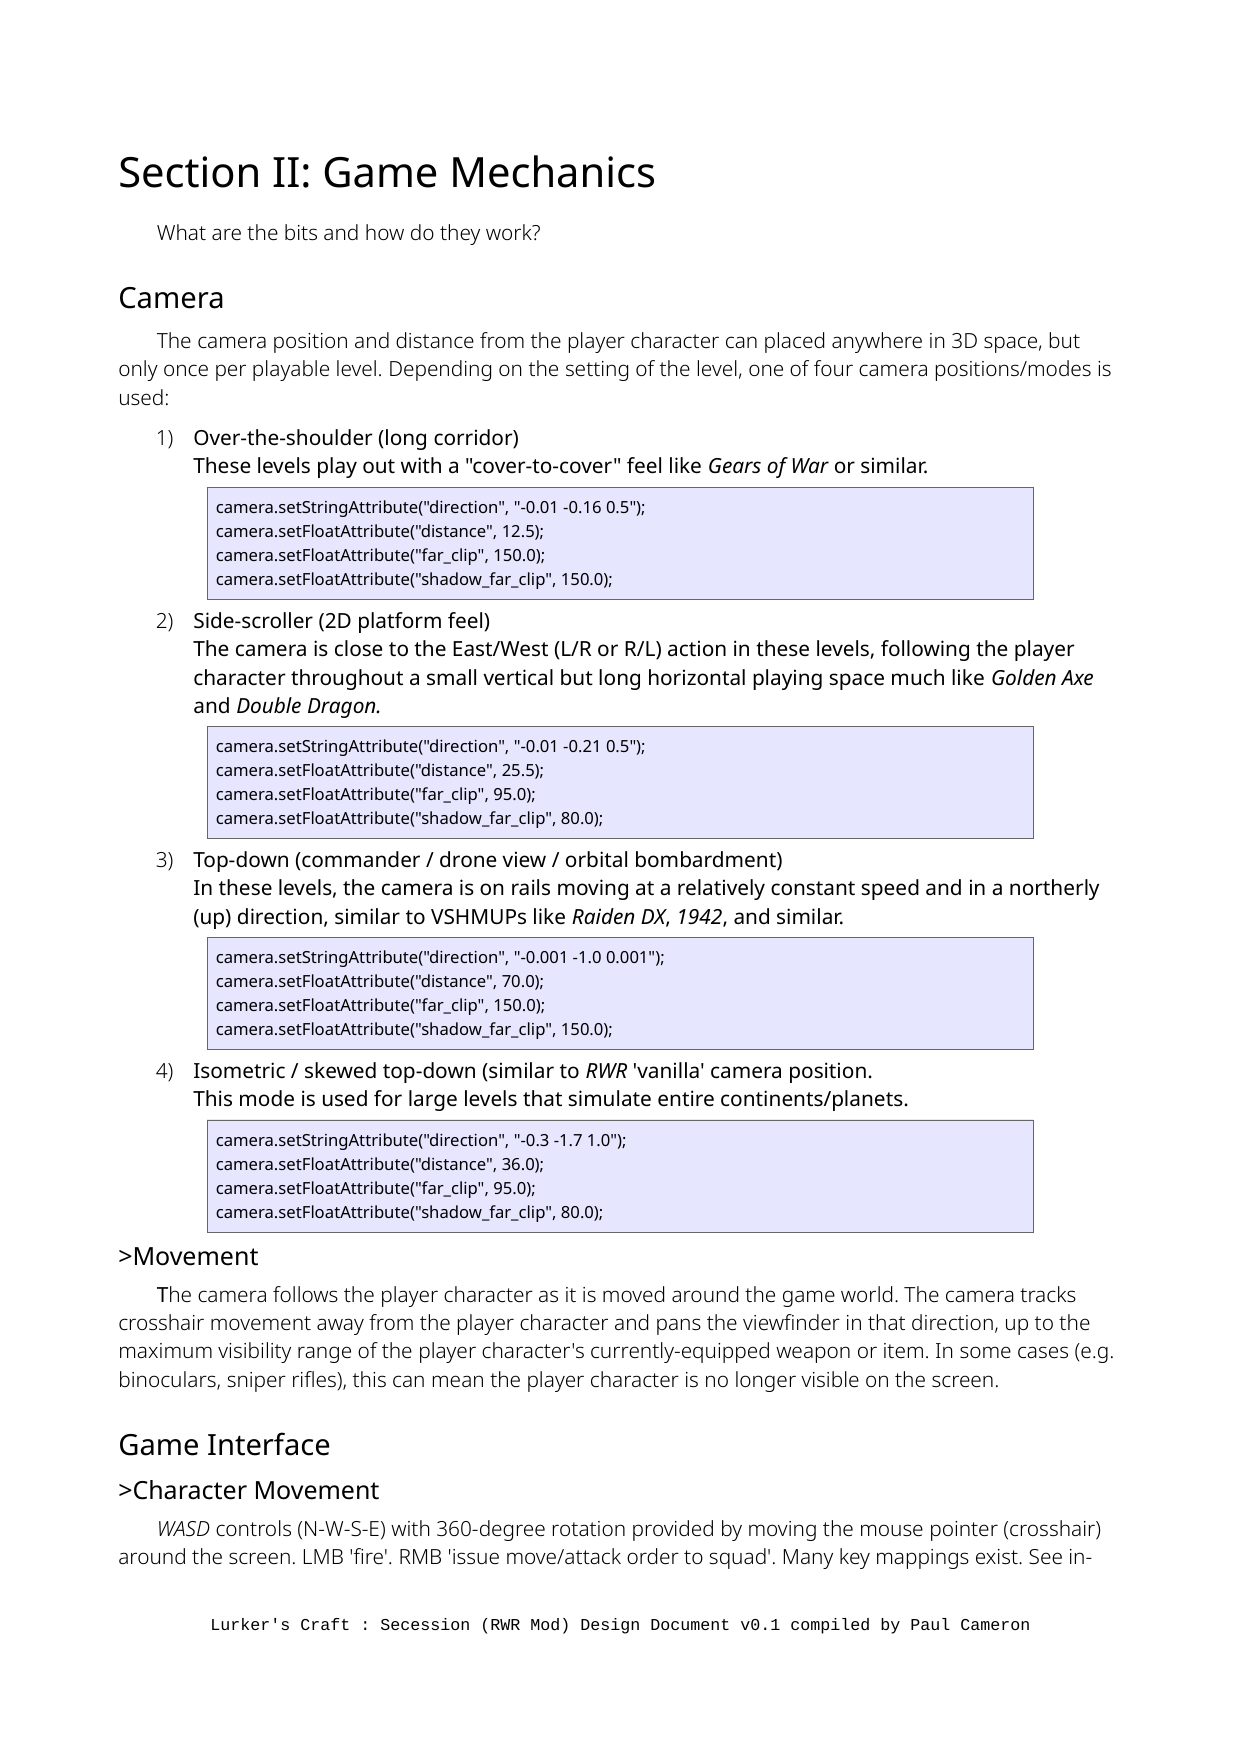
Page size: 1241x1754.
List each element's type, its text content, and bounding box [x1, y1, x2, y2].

text camera.setFloatAttribute("shadow_far_clip", 80.0); [208, 1191, 1033, 1232]
text What are the bits and how do they work? [118, 218, 1122, 247]
list Over-the-shoulder (long corridor) These levels play out with a "cover-to-cover" feel like Gears of War or similar. [156, 423, 1122, 480]
text camera.setFloatAttribute("far_clip", 95.0); [208, 1167, 1033, 1191]
subtitle Camera [118, 277, 1122, 317]
text camera.setStringAttribute("direction", "-0.01 -0.21 0.5"); [208, 727, 1033, 750]
text camera.setFloatAttribute("distance", 70.0); [208, 961, 1033, 985]
text camera.setStringAttribute("direction", "-0.01 -0.16 0.5"); [208, 488, 1033, 511]
text The camera follows the player character as it is moved around the game world. The camera tracks crosshair movement away from the player character and pans the viewfinder in that direction, up to the maximum visibility range of the player character's currently-equipped weapon or item. In some cases (e.g. binoculars, sniper rifles), this can mean the player character is no longer visible on the screen. [118, 1280, 1122, 1393]
subtitle >Character Movement [118, 1473, 1122, 1507]
text camera.setStringAttribute("direction", "-0.001 -1.0 0.001"); [208, 938, 1033, 961]
text camera.setFloatAttribute("distance", 36.0); [208, 1143, 1033, 1167]
list Isometric / skewed top-down (similar to RWR 'vanilla' camera position. This mode is used for large levels that simulate entire continents/planets. [156, 1056, 1122, 1113]
text camera.setFloatAttribute("distance", 12.5); [208, 511, 1033, 534]
subtitle >Movement [118, 1238, 1122, 1273]
text camera.setFloatAttribute("far_clip", 150.0); [208, 985, 1033, 1009]
list Side-scroller (2D platform feel) The camera is close to the East/West (L/R or R/L) action in these levels, following the player character throughout a small vertical but long horizontal playing space much like Golden Axe and Double Dragon. [156, 606, 1122, 719]
text camera.setFloatAttribute("far_clip", 150.0); [208, 534, 1033, 558]
text camera.setStringAttribute("direction", "-0.3 -1.7 1.0"); [208, 1121, 1033, 1143]
list Top-down (commander / drone view / orbital bombardment) In these levels, the camera is on rails moving at a relatively constant speed and in a northerly (up) direction, similar to VSHMUPs like Raiden DX, 1942, and similar. [156, 845, 1122, 930]
text The camera position and distance from the player character can placed anywhere in 3D space, but only once per playable level. Depending on the setting of the level, one of four camera positions/modes is used: [118, 326, 1122, 411]
subtitle Game Interface [118, 1424, 1122, 1464]
text camera.setFloatAttribute("shadow_far_clip", 150.0); [208, 1009, 1033, 1049]
text camera.setFloatAttribute("shadow_far_clip", 80.0); [208, 798, 1033, 838]
text WASD controls (N-W-S-E) with 360-degree rotation provided by moving the mouse pointer (crosshair) around the screen. LMB 'fire'. RMB 'issue move/attack order to squad'. Many key mappings exist. See in- [118, 1514, 1122, 1571]
text camera.setFloatAttribute("shadow_far_clip", 150.0); [208, 558, 1033, 599]
text camera.setFloatAttribute("distance", 25.5); [208, 750, 1033, 774]
text camera.setFloatAttribute("far_clip", 95.0); [208, 774, 1033, 798]
subtitle Section II: Game Mechanics [118, 143, 1122, 200]
